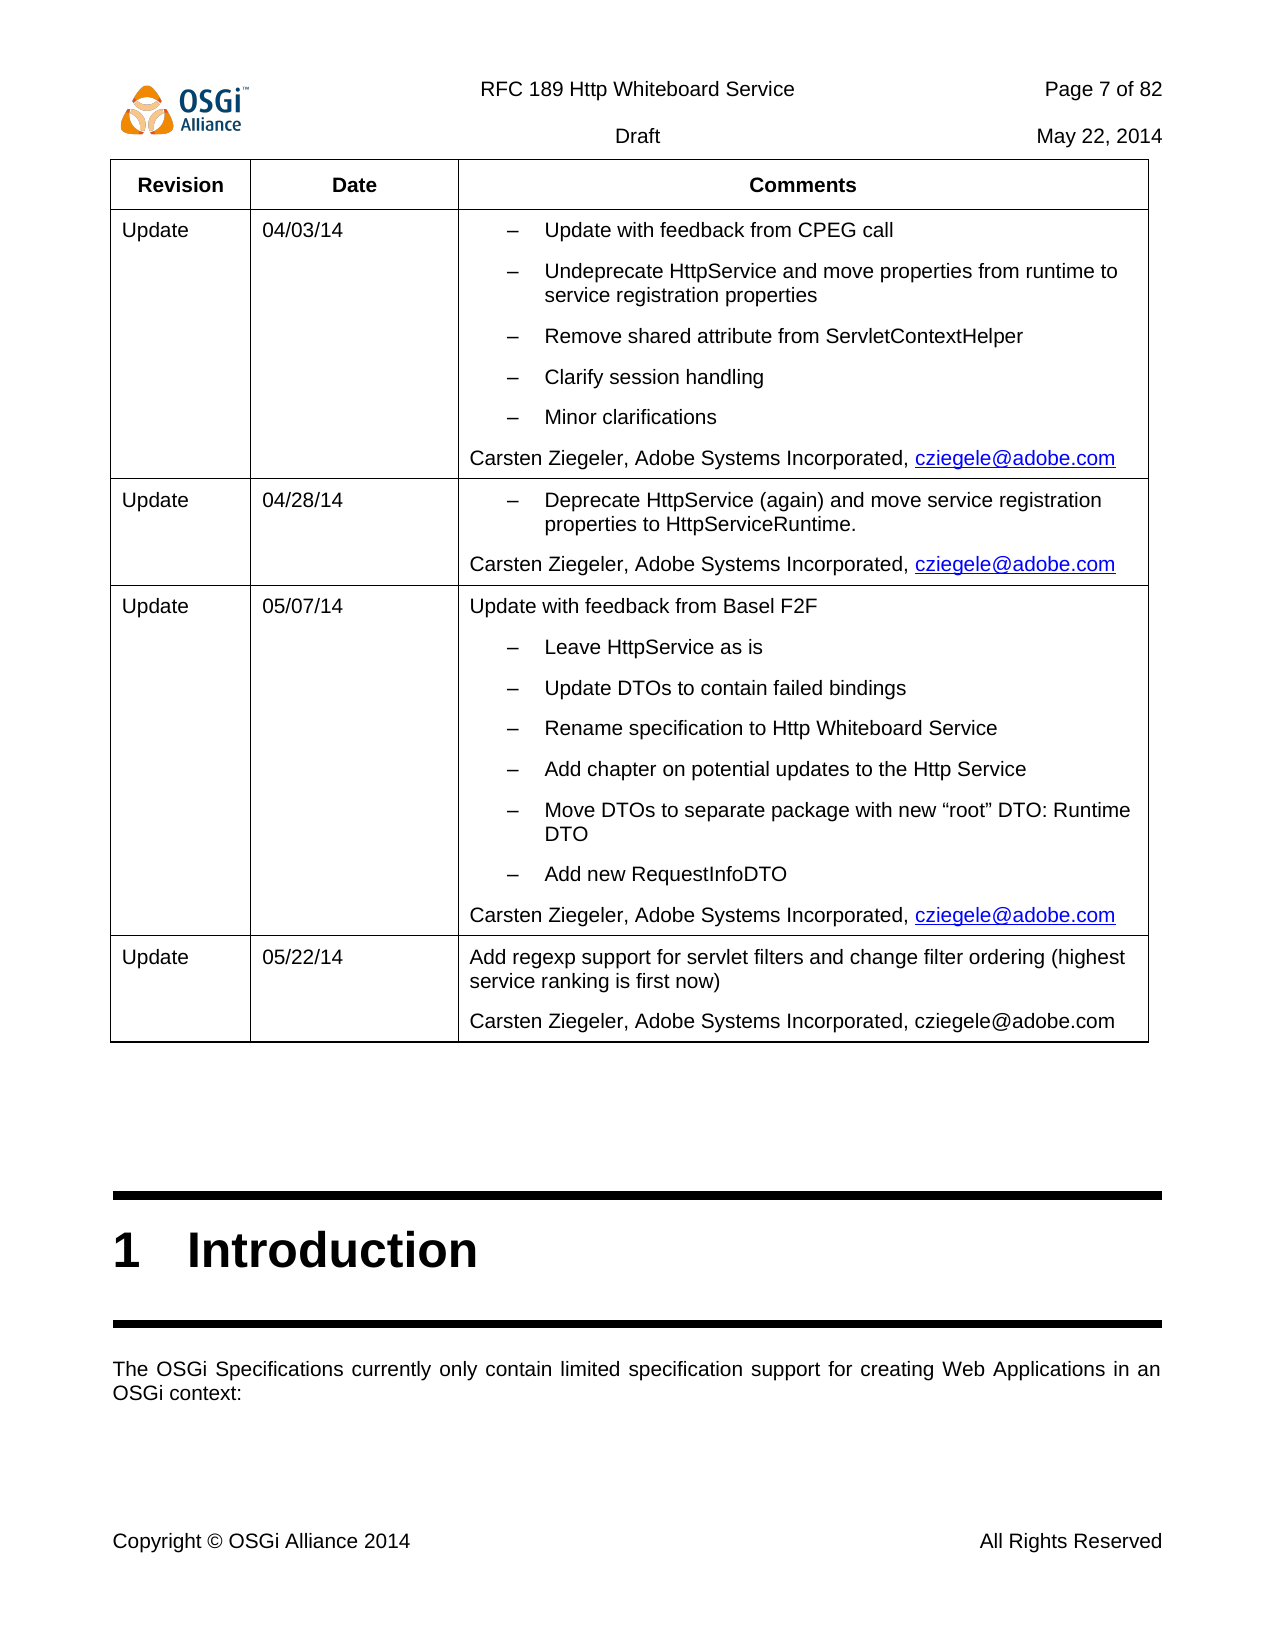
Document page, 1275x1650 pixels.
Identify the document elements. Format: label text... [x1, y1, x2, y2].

table_cell Update [111, 479, 250, 584]
table_header Revision [111, 160, 250, 209]
table_cell Update with feedback from CPEG call Undeprecate HttpService and move properties from runtime to service registration properties Remove shared attribute from ServletContextHelper Clarify session handling Minor clarifications Carsten Ziegeler, Adobe Systems Incorporated, cziegele@adobe.com [459, 210, 1148, 478]
subtitle Introduction [112, 1192, 1162, 1328]
table_cell 07.05.14 [251, 586, 458, 935]
table_header Comments [459, 160, 1148, 209]
picture [113, 78, 257, 142]
table_cell Update [111, 210, 250, 478]
table_cell Update [111, 586, 250, 935]
table_cell 28.04.14 [251, 479, 458, 584]
table_cell 22.05.14 [251, 936, 458, 1041]
text The OSGi Specifications currently only contain limited specification support for creating Web Applications in an OSGi context: [112, 1357, 1162, 1405]
table_cell 03.04.14 [251, 210, 458, 478]
table_cell Add regexp support for servlet filters and change filter ordering (highest service ranking is first now) Carsten Ziegeler, Adobe Systems Incorporated, cziegele@adobe.com [459, 936, 1148, 1041]
table_cell Update [111, 936, 250, 1041]
table_cell Update with feedback from Basel F2F Leave HttpService as is Update DTOs to contain failed bindings Rename specification to Http Whiteboard Service Add chapter on potential updates to the Http Service Move DTOs to separate package with new “root” DTO: Runtime DTO Add new RequestInfoDTO Carsten Ziegeler, Adobe Systems Incorporated, cziegele@adobe.com [459, 586, 1148, 935]
table_header Date [251, 160, 458, 209]
table_cell Deprecate HttpService (again) and move service registration properties to HttpServiceRuntime. Carsten Ziegeler, Adobe Systems Incorporated, cziegele@adobe.com [459, 479, 1148, 584]
